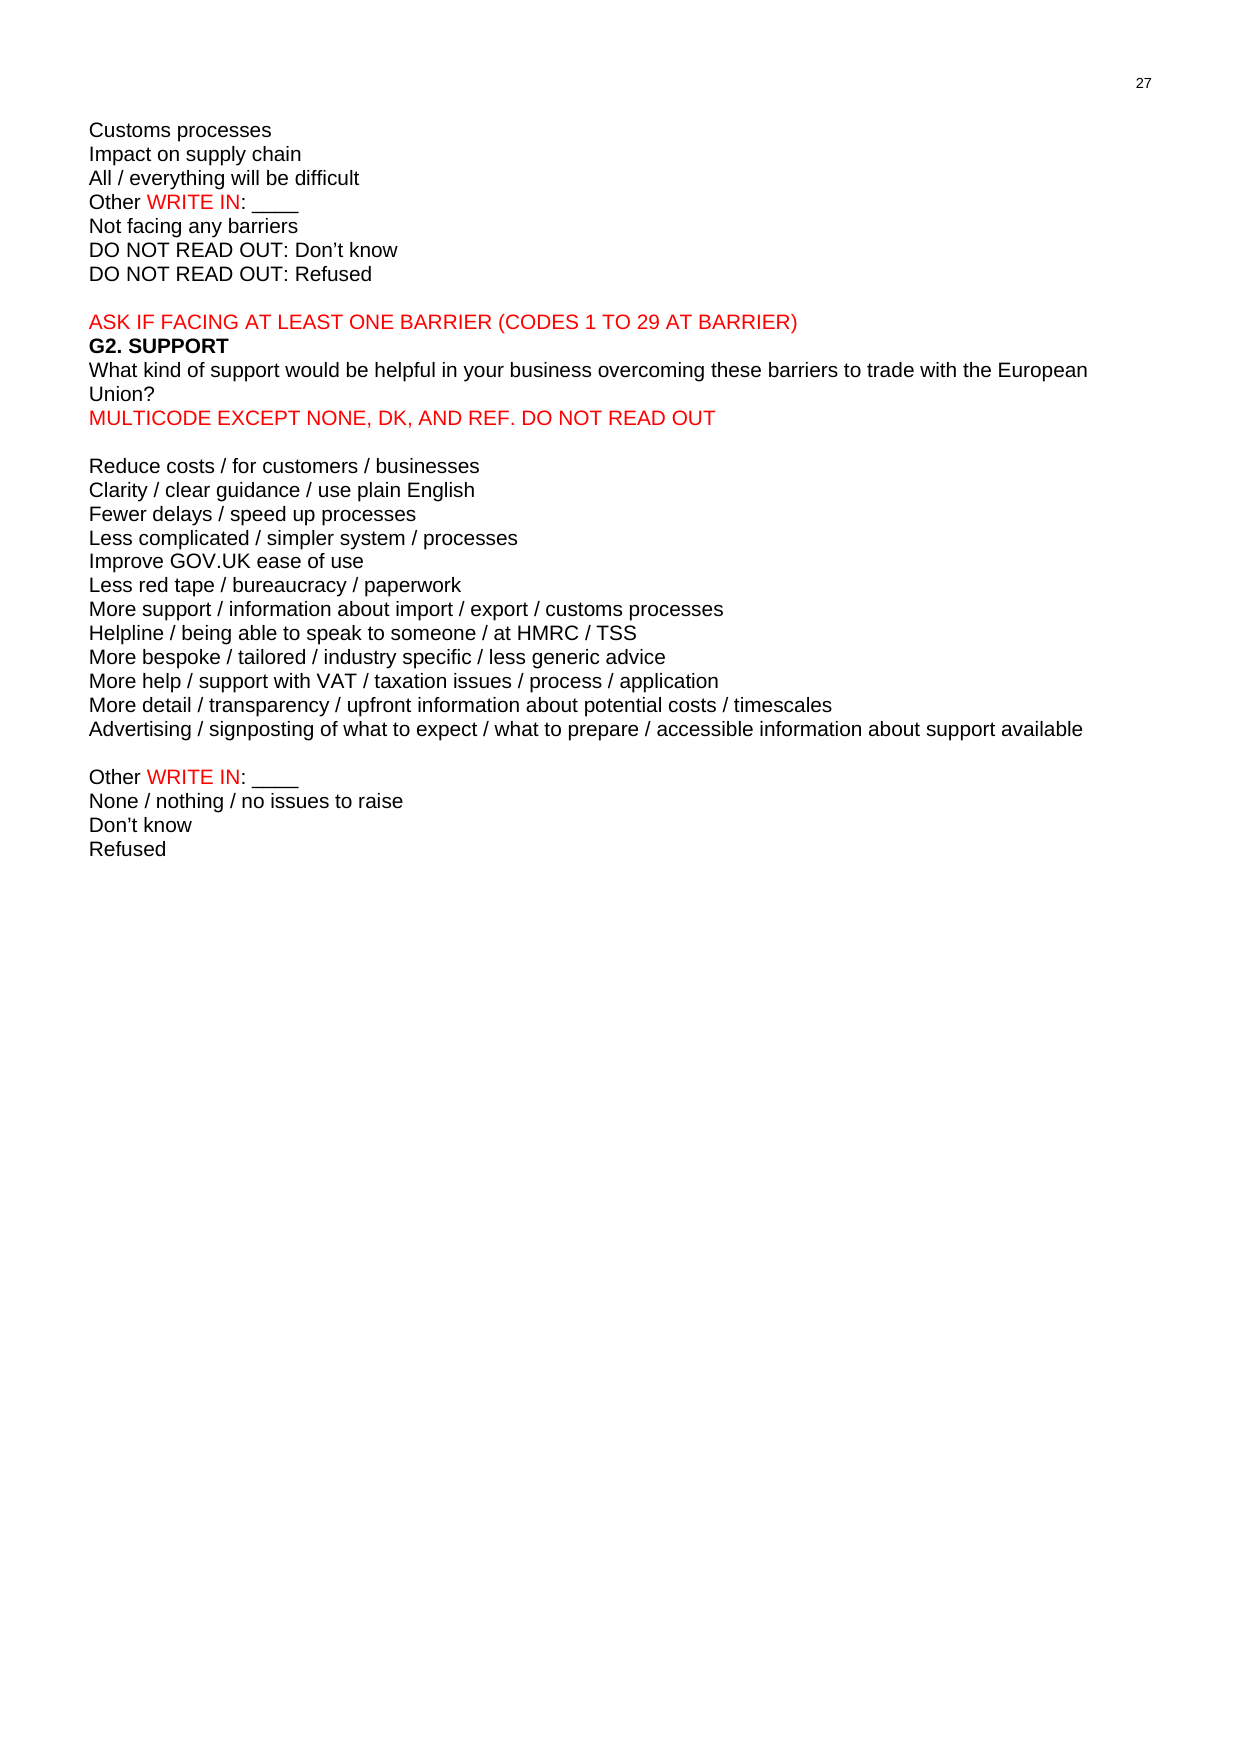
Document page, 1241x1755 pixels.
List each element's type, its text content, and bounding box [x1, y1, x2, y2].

text Other WRITE IN: ____ [89, 765, 1152, 789]
text Other WRITE IN: ____ [89, 190, 1152, 214]
text Less red tape / bureaucracy / paperwork [89, 573, 1152, 597]
text More help / support with VAT / taxation issues / process / application [89, 669, 1152, 693]
text Less complicated / simpler system / processes [89, 525, 1152, 549]
text Improve GOV.UK ease of use [89, 549, 1152, 573]
text Customs processes [89, 118, 1152, 142]
text ASK IF FACING AT LEAST ONE BARRIER (CODES 1 TO 29 AT BARRIER) G2. SUPPORT What kind of support would be helpful in your business overcoming these barriers to trade with the European Union? [89, 310, 1152, 406]
text Fewer delays / speed up processes [89, 501, 1152, 525]
text Helpline / being able to speak to someone / at HMRC / TSS [89, 621, 1152, 645]
text Reduce costs / for customers / businesses [89, 453, 1152, 477]
text More bespoke / tailored / industry specific / less generic advice [89, 645, 1152, 669]
text Clarity / clear guidance / use plain English [89, 477, 1152, 501]
text Don’t know [89, 813, 1152, 837]
text All / everything will be difficult [89, 166, 1152, 190]
text DO NOT READ OUT: Don’t know [89, 238, 1152, 262]
text Advertising / signposting of what to expect / what to prepare / accessible information about support available [89, 717, 1152, 741]
text None / nothing / no issues to raise [89, 789, 1152, 813]
text Impact on supply chain [89, 142, 1152, 166]
text More support / information about import / export / customs processes [89, 597, 1152, 621]
text MULTICODE EXCEPT NONE, DK, AND REF. DO NOT READ OUT [89, 406, 1152, 429]
text More detail / transparency / upfront information about potential costs / timescales [89, 693, 1152, 717]
text Refused [89, 837, 1152, 861]
text DO NOT READ OUT: Refused [89, 262, 1152, 286]
text Not facing any barriers [89, 214, 1152, 238]
